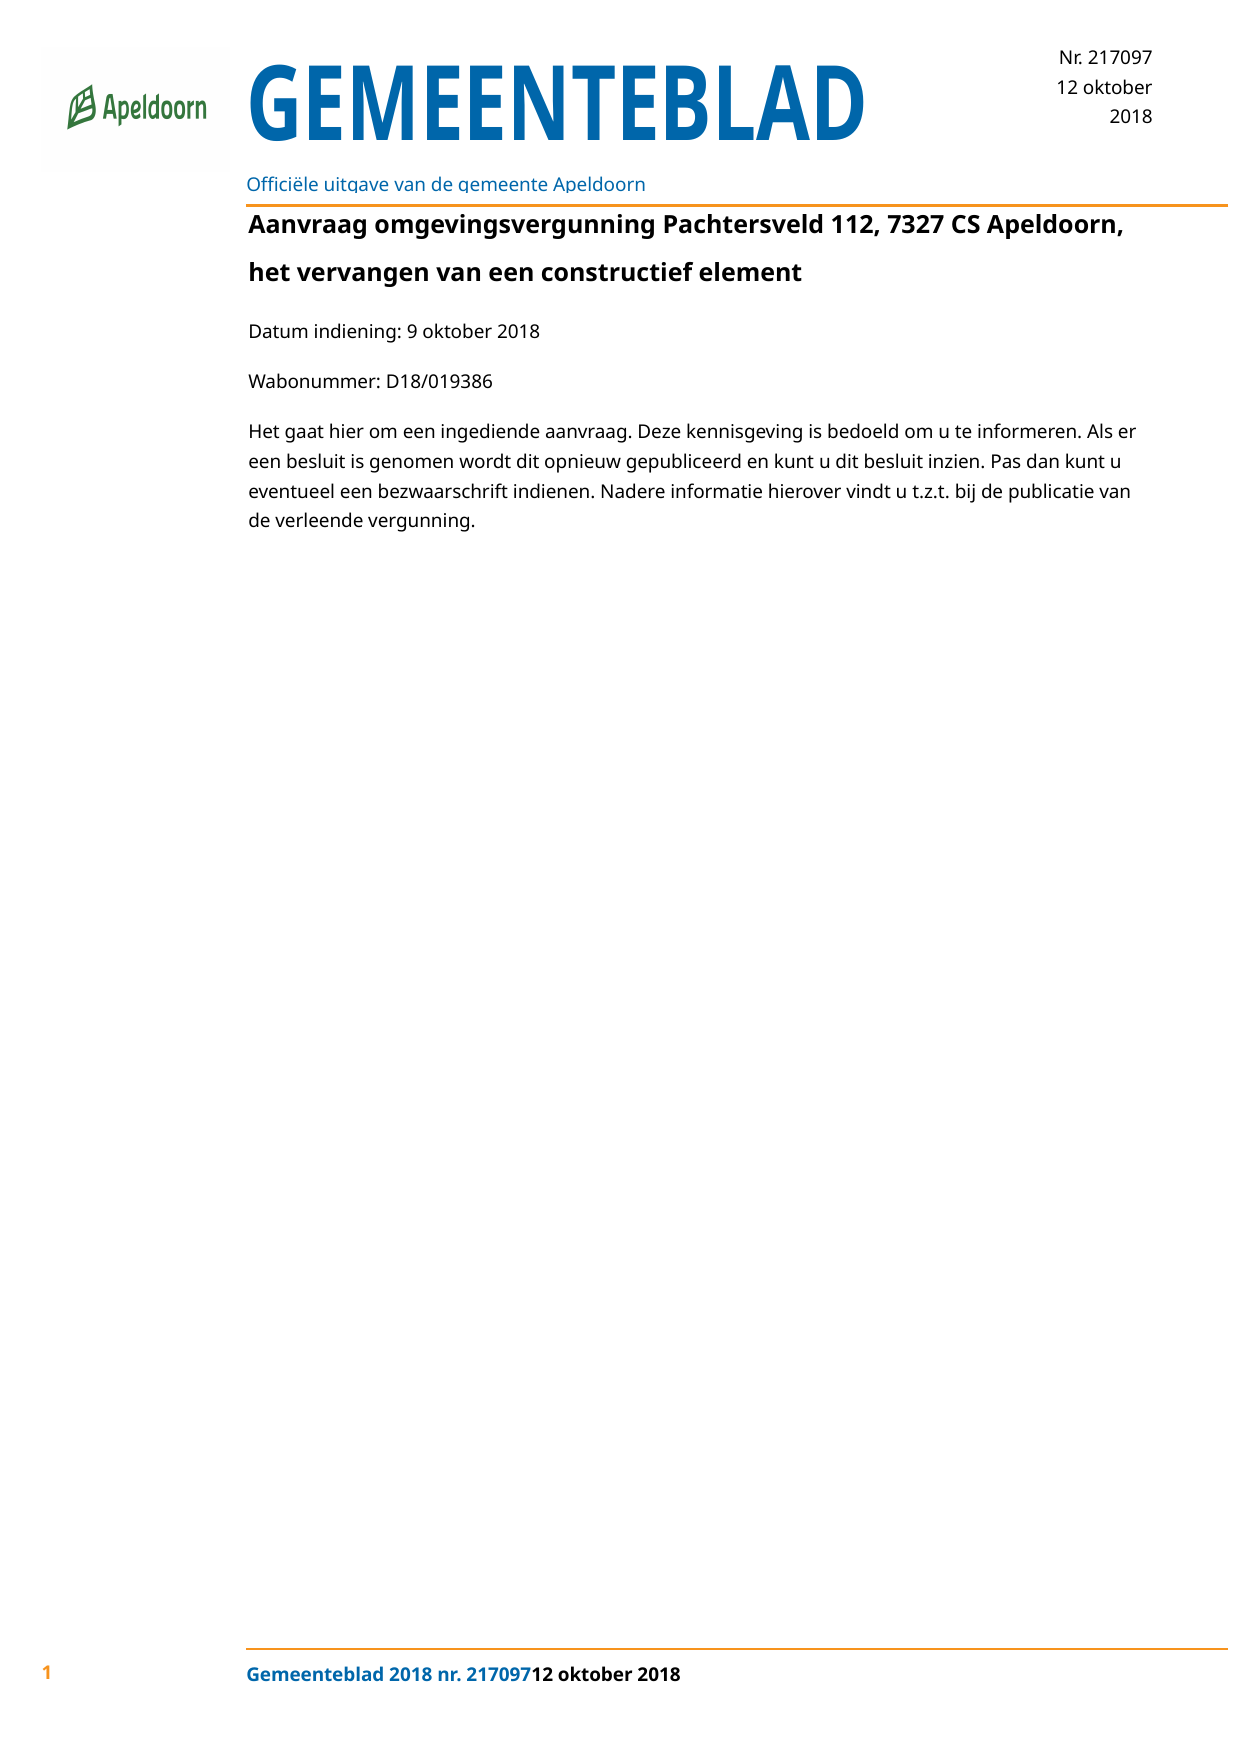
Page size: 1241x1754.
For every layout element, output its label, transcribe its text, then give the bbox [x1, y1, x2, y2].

text Wabonummer: D18/019386 [248, 368, 1152, 394]
text Aanvraag omgevingsvergunning Pachtersveld 112, 7327 CS Apeldoorn, het vervangen van een constructief element [248, 207, 1152, 288]
text Het gaat hier om een ingediende aanvraag. Deze kennisgeving is bedoeld om u te informeren. Als er een besluit is genomen wordt dit opnieuw gepubliceerd en kunt u dit besluit inzien. Pas dan kunt u eventueel een bezwaarschrift indienen. Nadere informatie hierover vindt u t.z.t. bij de publicatie van de verleende vergunning. [248, 419, 1152, 533]
picture [41, 47, 231, 172]
text Datum indiening: 9 oktober 2018 [248, 318, 1152, 344]
